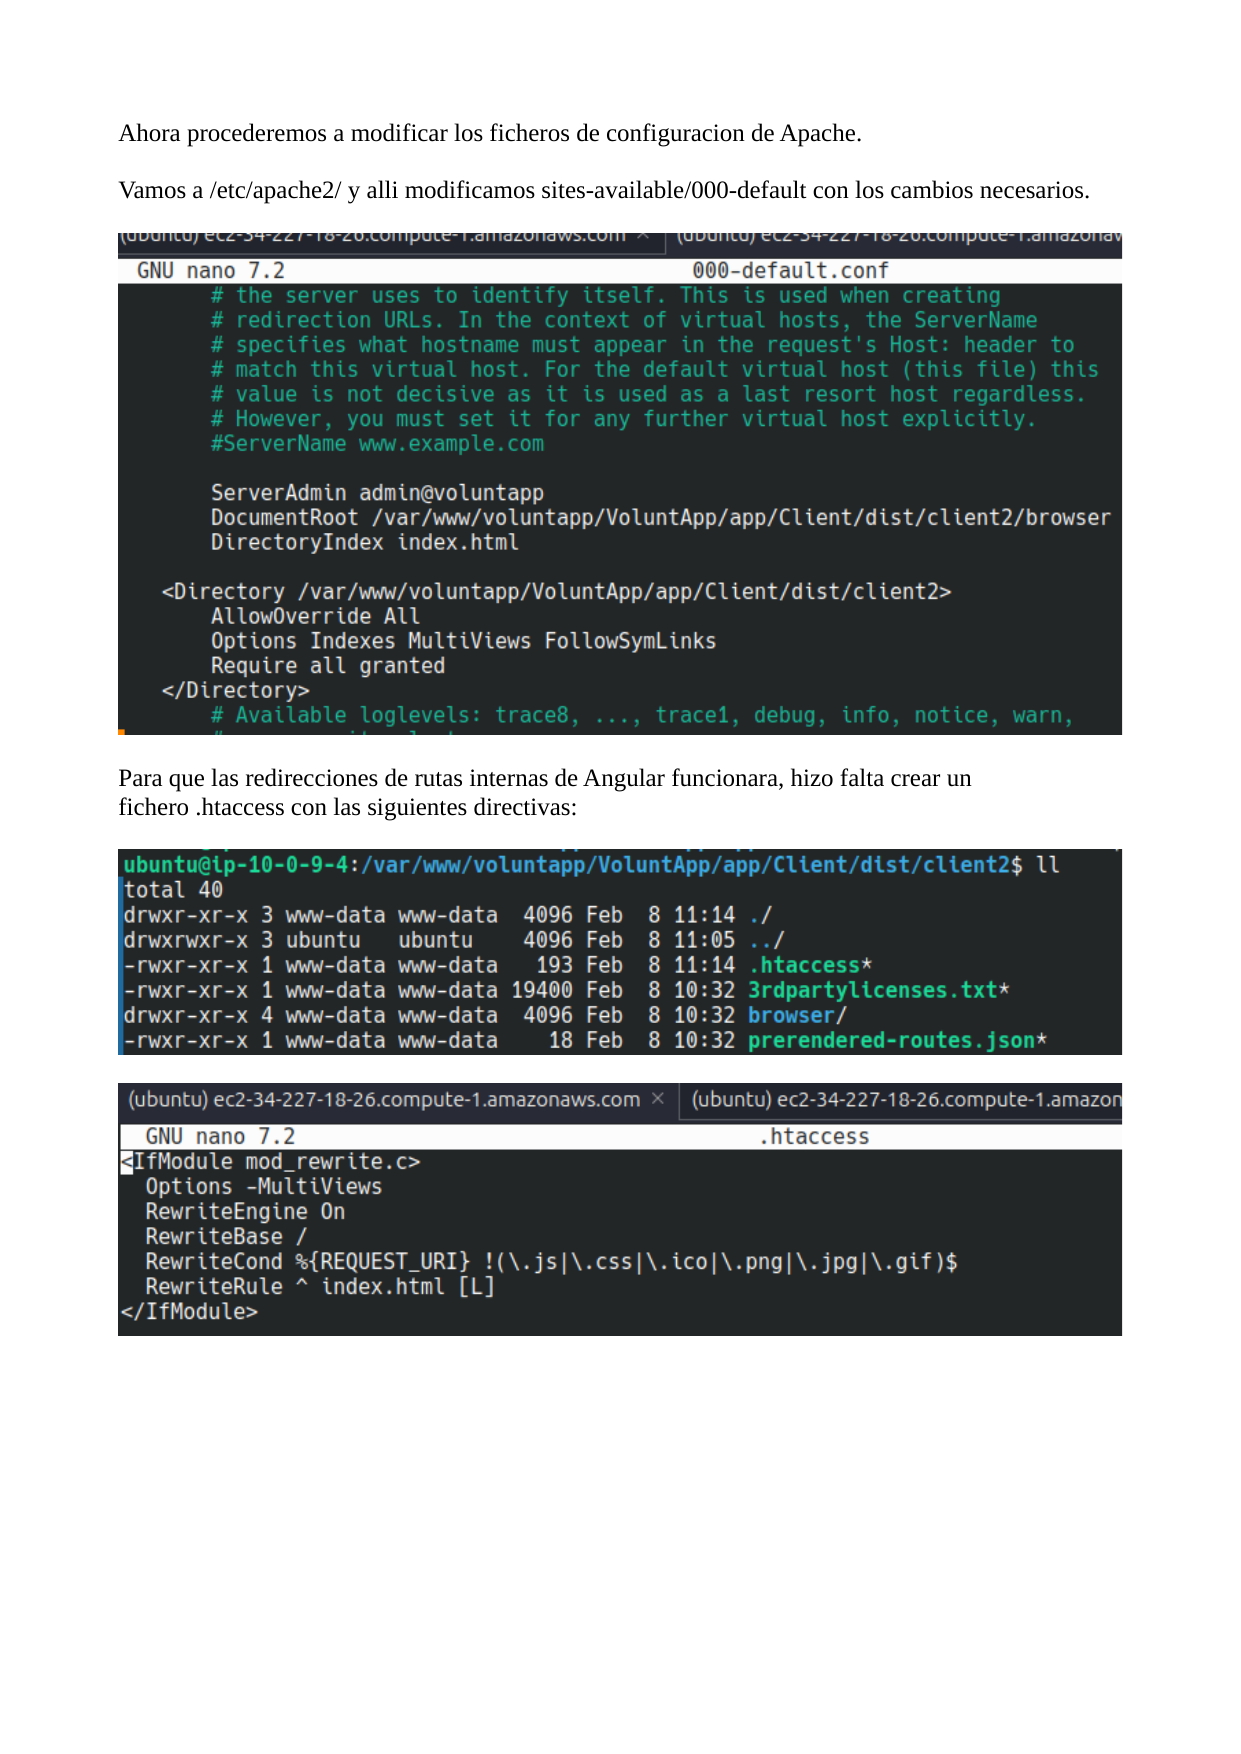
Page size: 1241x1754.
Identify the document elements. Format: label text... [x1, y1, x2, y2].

text Ahora procederemos a modificar los ficheros de configuracion de Apache. [118, 118, 1122, 147]
picture [118, 1083, 1123, 1336]
picture [118, 849, 1123, 1055]
text Para que las redirecciones de rutas internas de Angular funcionara, hizo falta crear un fichero .htaccess con las siguientes directivas: [118, 763, 1122, 821]
text Vamos a /etc/apache2/ y alli modificamos sites-available/000-default con los cambios necesarios. [118, 176, 1122, 204]
picture [118, 233, 1123, 735]
